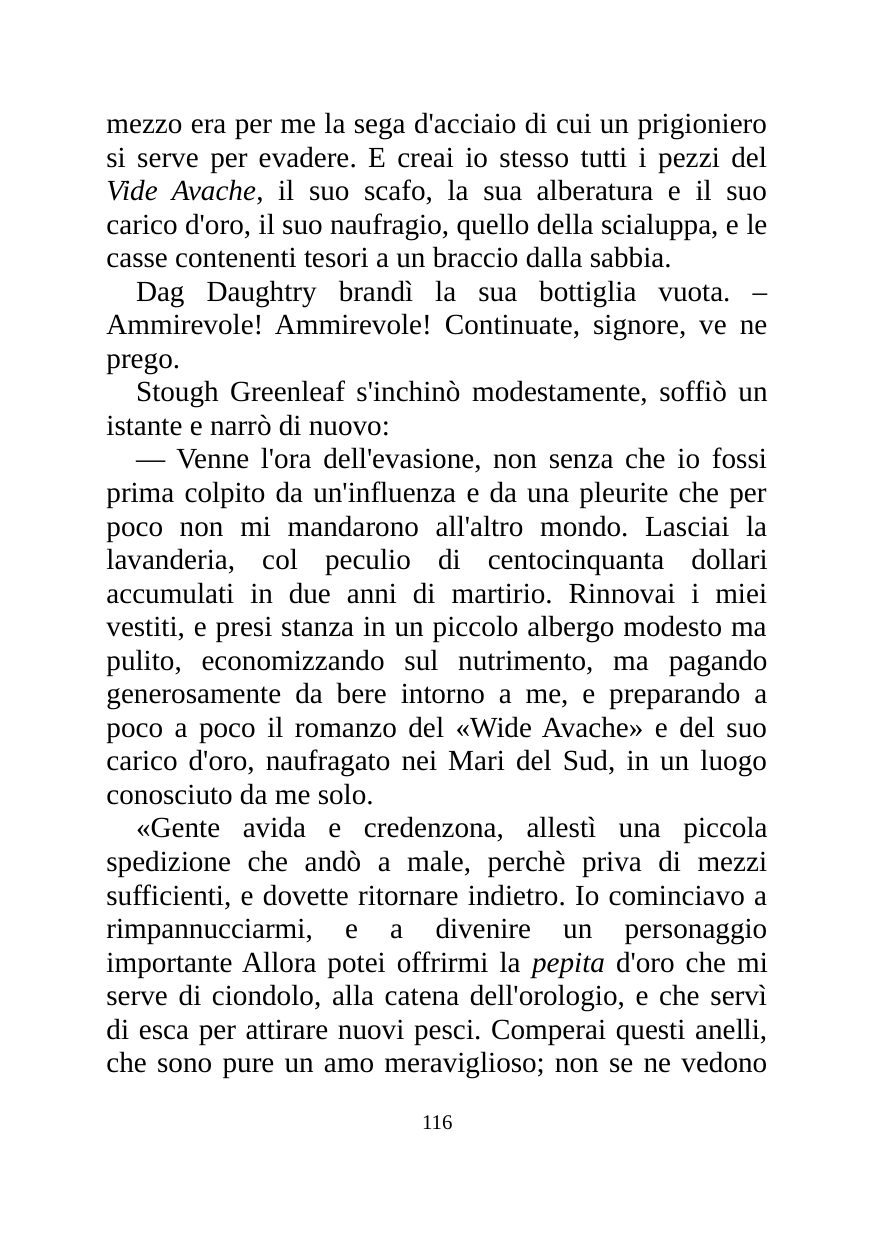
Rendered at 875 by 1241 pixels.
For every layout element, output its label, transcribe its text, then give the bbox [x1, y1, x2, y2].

text Dag Daughtry brandì la sua bottiglia vuota. – Ammirevole! Ammirevole! Continuate, signore, ve ne prego. [106, 274, 768, 374]
text mezzo era per me la sega d'acciaio di cui un prigioniero si serve per evadere. E creai io stesso tutti i pezzi del Vide Avache, il suo scafo, la sua alberatura e il suo carico d'oro, il suo naufragio, quello della scialuppa, e le casse contenenti tesori a un braccio dalla sabbia. [106, 106, 768, 274]
text Stough Greenleaf s'inchinò modestamente, soffiò un istante e narrò di nuovo: [106, 374, 768, 442]
text «Gente avida e credenzona, allestì una piccola spedizione che andò a male, perchè priva di mezzi sufficienti, e dovette ritornare indietro. Io cominciavo a rimpannucciarmi, e a divenire un personaggio importante Allora potei offrirmi la pepita d'oro che mi serve di ciondolo, alla catena dell'orologio, e che servì di esca per attirare nuovi pesci. Comperai questi anelli, che sono pure un amo meraviglioso; non se ne vedono [106, 811, 768, 1079]
text — Venne l'ora dell'evasione, non senza che io fossi prima colpito da un'influenza e da una pleurite che per poco non mi mandarono all'altro mondo. Lasciai la lavanderia, col peculio di centocinquanta dollari accumulati in due anni di martirio. Rinnovai i miei vestiti, e presi stanza in un piccolo albergo modesto ma pulito, economizzando sul nutrimento, ma pagando generosamente da bere intorno a me, e preparando a poco a poco il romanzo del «Wide Avache» e del suo carico d'oro, naufragato nei Mari del Sud, in un luogo conosciuto da me solo. [106, 442, 768, 811]
